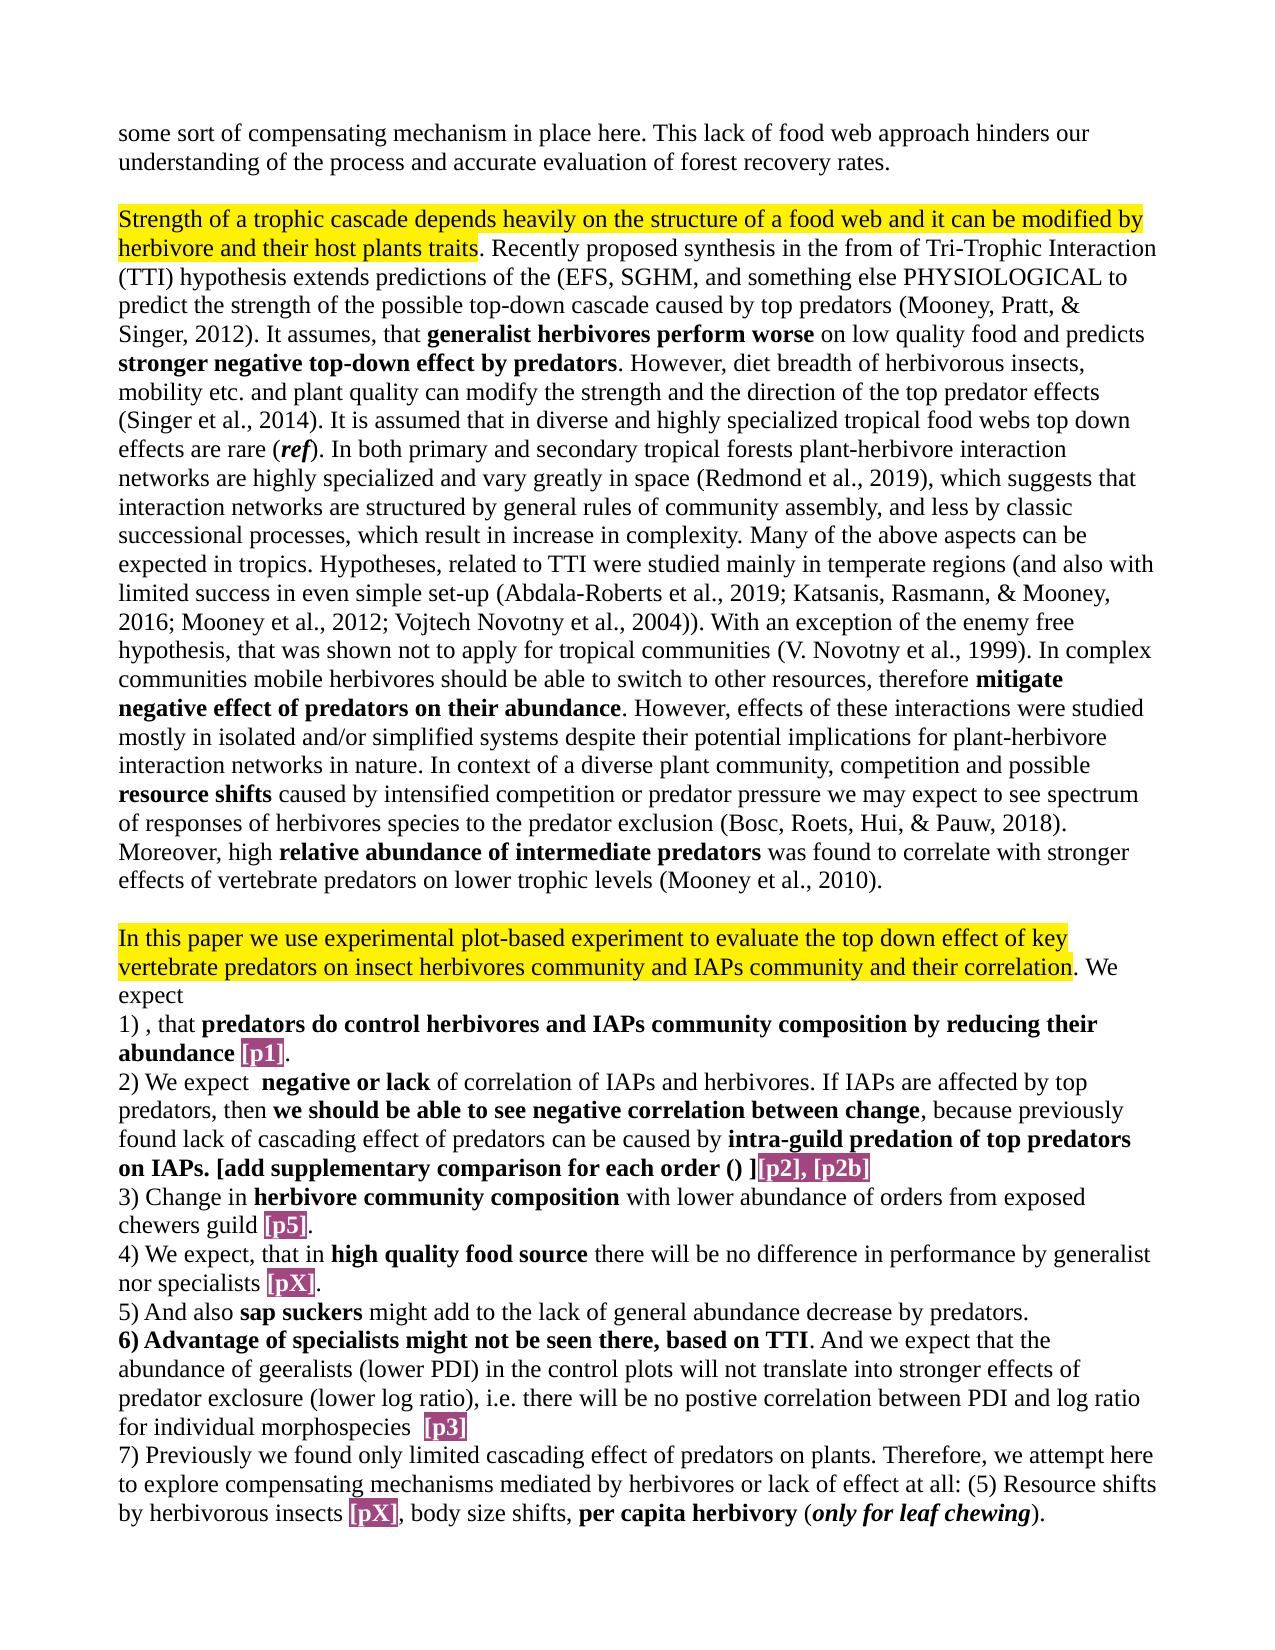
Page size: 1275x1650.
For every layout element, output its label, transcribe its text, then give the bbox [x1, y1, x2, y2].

text some sort of compensating mechanism in place here. This lack of food web approach hinders our understanding of the process and accurate evaluation of forest recovery rates. [118, 118, 1157, 176]
text Strength of a trophic cascade depends heavily on the structure of a food web and it can be modified by herbivore and their host plants traits. Recently proposed synthesis in the from of Tri-Trophic Interaction (TTI) hypothesis extends predictions of the (EFS, SGHM, and something else PHYSIOLOGICAL to predict the strength of the possible top-down cascade caused by top predators (Mooney, Pratt, & Singer, 2012). It assumes, that generalist herbivores perform worse on low quality food and predicts stronger negative top-down effect by predators. However, diet breadth of herbivorous insects, mobility etc. and plant quality can modify the strength and the direction of the top predator effects (Singer et al., 2014). It is assumed that in diverse and highly specialized tropical food webs top down effects are rare (ref). In both primary and secondary tropical forests plant-herbivore interaction networks are highly specialized and vary greatly in space (Redmond et al., 2019), which suggests that interaction networks are structured by general rules of community assembly, and less by classic successional processes, which result in increase in complexity. Many of the above aspects can be expected in tropics. Hypotheses, related to TTI were studied mainly in temperate regions (and also with limited success in even simple set-up (Abdala‐Roberts et al., 2019; Katsanis, Rasmann, & Mooney, 2016; Mooney et al., 2012; Vojtech Novotny et al., 2004)). With an exception of the enemy free hypothesis, that was shown not to apply for tropical communities (V. Novotny et al., 1999). In complex communities mobile herbivores should be able to switch to other resources, therefore mitigate negative effect of predators on their abundance. However, effects of these interactions were studied mostly in isolated and/or simplified systems despite their potential implications for plant-herbivore interaction networks in nature. In context of a diverse plant community, competition and possible resource shifts caused by intensified competition or predator pressure we may expect to see spectrum of responses of herbivores species to the predator exclusion (Bosc, Roets, Hui, & Pauw, 2018). Moreover, high relative abundance of intermediate predators was found to correlate with stronger effects of vertebrate predators on lower trophic levels (Mooney et al., 2010). [118, 204, 1157, 894]
text 4) We expect, that in high quality food source there will be no difference in performance by generalist nor specialists [pX]. [118, 1239, 1157, 1297]
text 1) , that predators do control herbivores and IAPs community composition by reducing their abundance [p1]. [118, 1009, 1157, 1067]
text 5) And also sap suckers might add to the lack of general abundance decrease by predators. [118, 1297, 1157, 1326]
text 2) We expect negative or lack of correlation of IAPs and herbivores. If IAPs are affected by top predators, then we should be able to see negative correlation between change, because previously found lack of cascading effect of predators can be caused by intra-guild predation of top predators on IAPs. [add supplementary comparison for each order () ][p2], [p2b] [118, 1067, 1157, 1182]
text 6) Advantage of specialists might not be seen there, based on TTI. And we expect that the abundance of geeralists (lower PDI) in the control plots will not translate into stronger effects of predator exclosure (lower log ratio), i.e. there will be no postive correlation between PDI and log ratio for individual morphospecies [p3] [118, 1326, 1157, 1441]
text 3) Change in herbivore community composition with lower abundance of orders from exposed chewers guild [p5]. [118, 1182, 1157, 1239]
text In this paper we use experimental plot-based experiment to evaluate the top down effect of key vertebrate predators on insect herbivores community and IAPs community and their correlation. We expect [118, 923, 1157, 1009]
text 7) Previously we found only limited cascading effect of predators on plants. Therefore, we attempt here to explore compensating mechanisms mediated by herbivores or lack of effect at all: (5) Resource shifts by herbivorous insects [pX], body size shifts, per capita herbivory (only for leaf chewing). [118, 1441, 1157, 1527]
